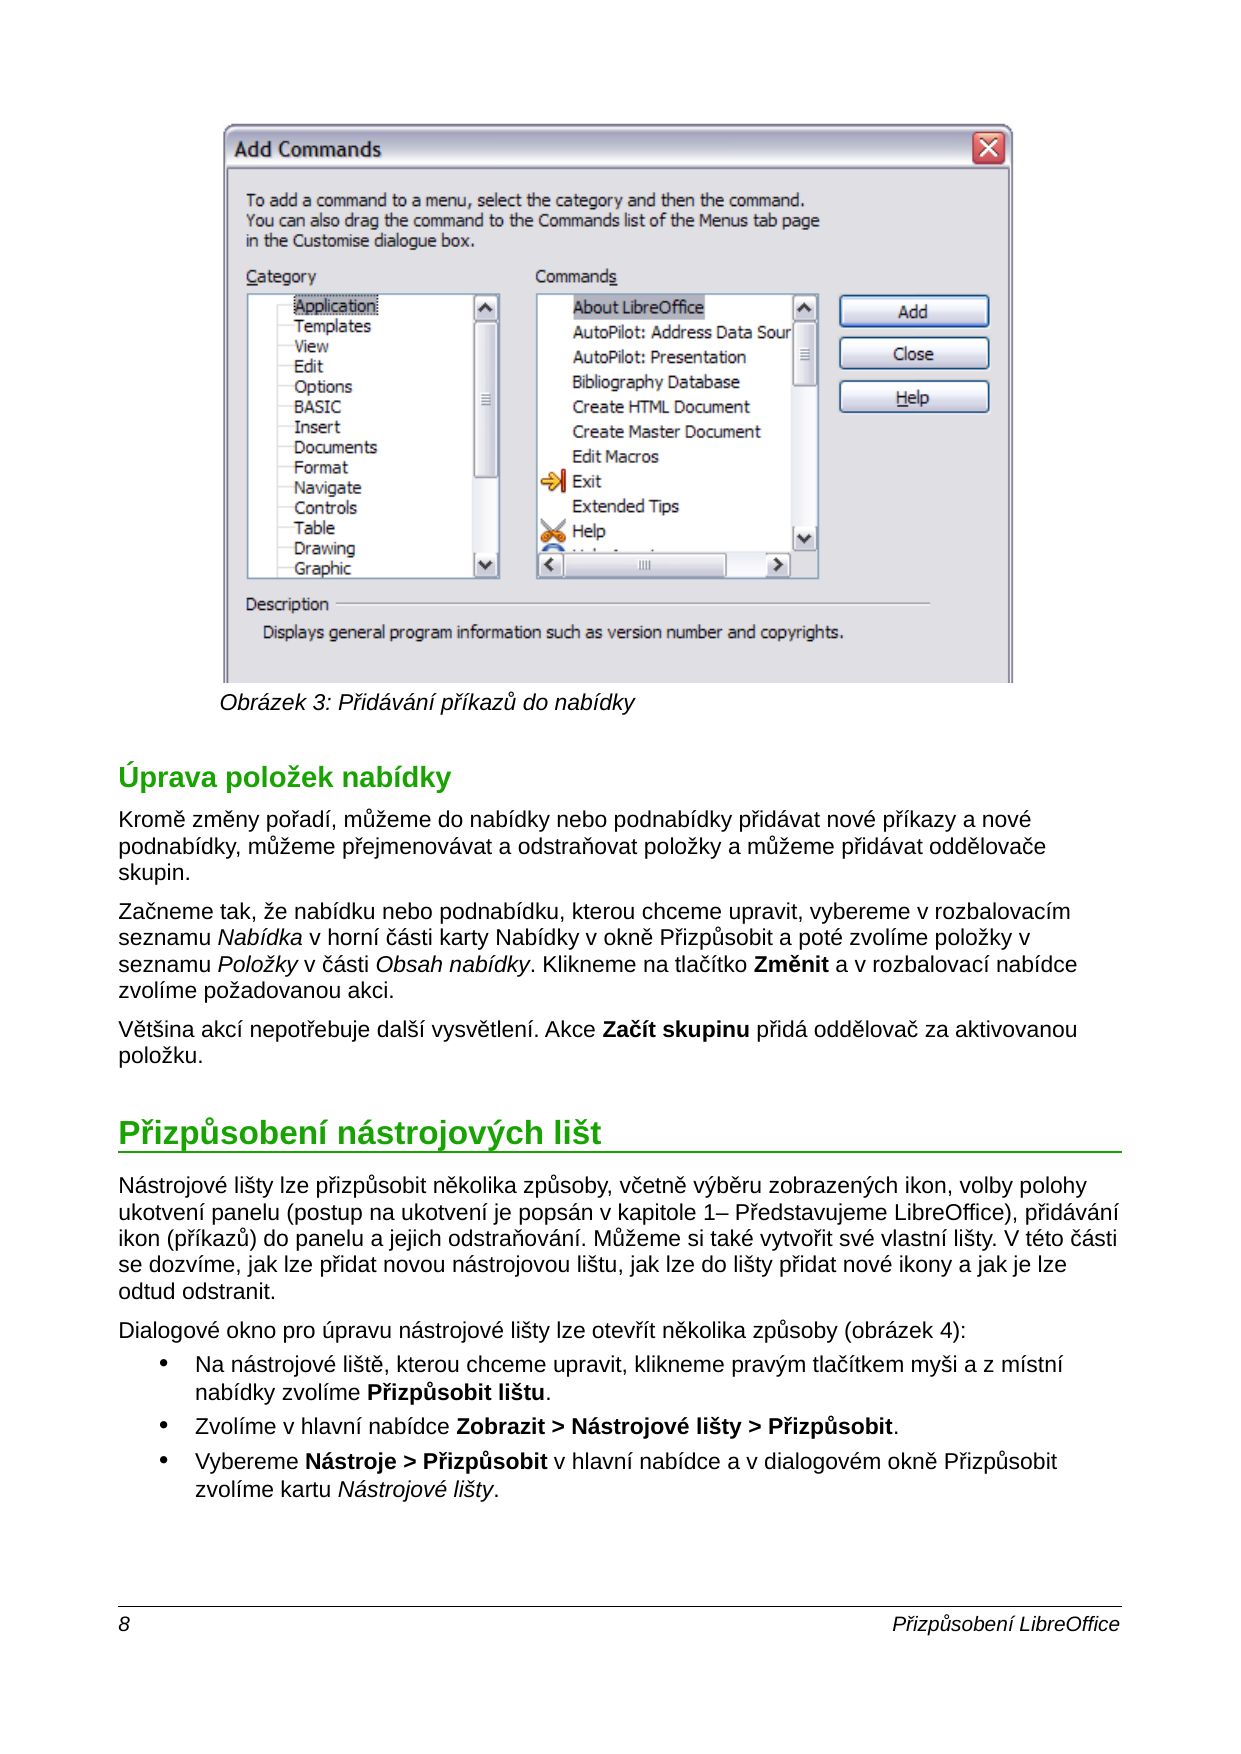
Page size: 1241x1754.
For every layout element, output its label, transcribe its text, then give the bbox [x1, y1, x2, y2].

list Zvolíme v hlavní nabídce Zobrazit > Nástrojové lišty > Přizpůsobit. [156, 1411, 1122, 1440]
list Na nástrojové liště, kterou chceme upravit, klikneme pravým tlačítkem myši a z místní nabídky zvolíme Přizpůsobit lištu. [156, 1349, 1122, 1405]
picture [219, 118, 1021, 683]
list Vybereme Nástroje > Přizpůsobit v hlavní nabídce a v dialogovém okně Přizpůsobit zvolíme kartu Nástrojové lišty. [156, 1447, 1122, 1502]
text Kromě změny pořadí, můžeme do nabídky nebo podnabídky přidávat nové příkazy a nové podnabídky, můžeme přejmenovávat a odstraňovat položky a můžeme přidávat oddělovače skupin. [118, 806, 1122, 885]
text Obrázek 3 : Přidávání příkazů do nabídky [219, 689, 1021, 715]
text Většina akcí nepotřebuje další vysvětlení. Akce Začít skupinu přidá oddělovač za aktivovanou položku. [118, 1016, 1122, 1068]
text Začneme tak, že nabídku nebo podnabídku, kterou chceme upravit, vybereme v rozbalovacím seznamu Nabídka v horní části karty Nabídky v okně Přizpůsobit a poté zvolíme položky v seznamu Položky v části Obsah nabídky. Klikneme na tlačítko Změnit a v rozbalovací nabídce zvolíme požadovanou akci. [118, 898, 1122, 1003]
list Dialogové okno pro úpravu nástrojové lišty lze otevřít několika způsoby (obrázek 4): [118, 1317, 1122, 1343]
text Nástrojové lišty lze přizpůsobit několika způsoby, včetně výběru zobrazených ikon, volby polohy ukotvení panelu (postup na ukotvení je popsán v kapitole 1– Představujeme LibreOffice), přidávání ikon (příkazů) do panelu a jejich odstraňování. Můžeme si také vytvořit své vlastní lišty. V této části se dozvíme, jak lze přidat novou nástrojovou lištu, jak lze do lišty přidat nové ikony a jak je lze odtud odstranit. [118, 1172, 1122, 1304]
subtitle Úprava položek nabídky [118, 760, 1122, 794]
subtitle Přizpůsobení nástrojových lišt [118, 1113, 1122, 1151]
